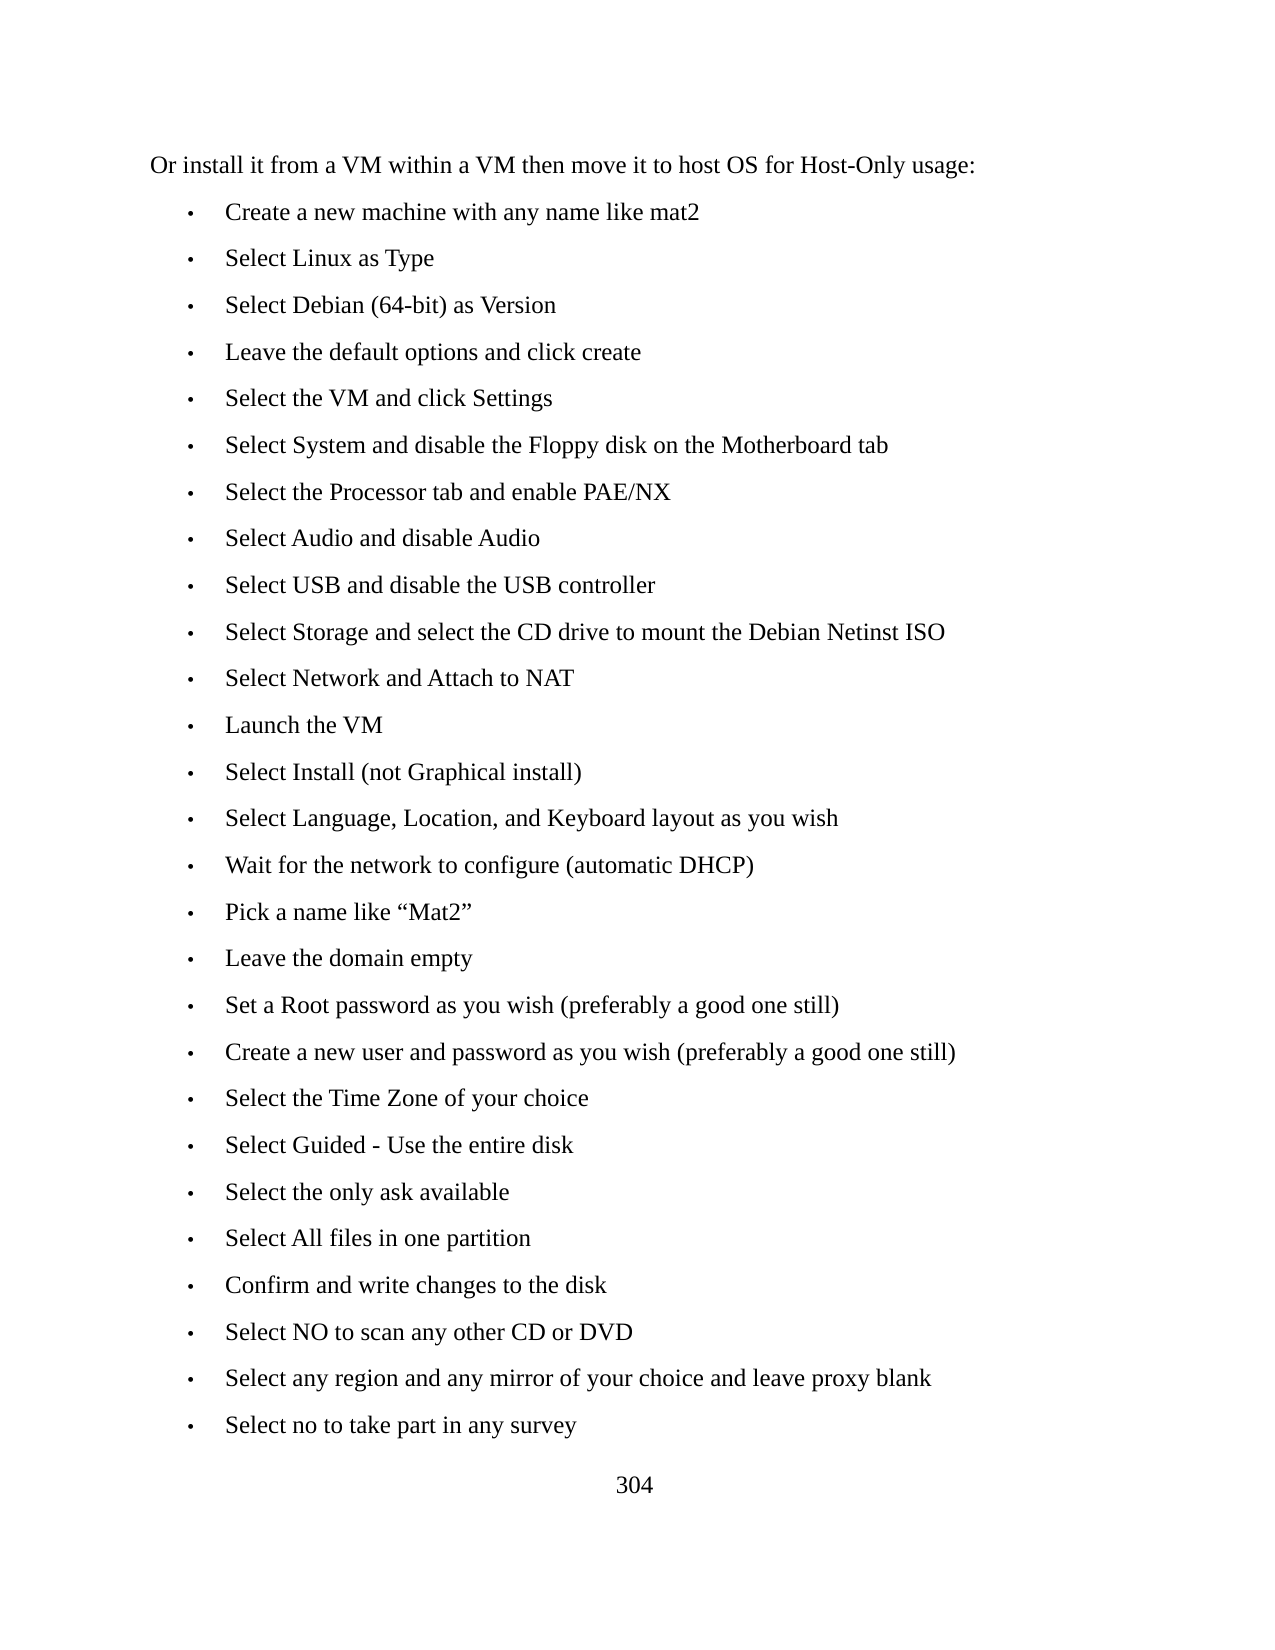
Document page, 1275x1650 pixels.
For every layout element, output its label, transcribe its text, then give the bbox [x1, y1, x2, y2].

list Select USB and disable the USB controller [187, 570, 1125, 599]
list Select NO to scan any other CD or DVD [187, 1317, 1125, 1345]
list Pick a name like “Mat2” [187, 897, 1125, 925]
list Select System and disable the Floppy disk on the Motherboard tab [187, 430, 1125, 459]
list Select Storage and select the CD drive to mount the Debian Netinst ISO [187, 617, 1125, 645]
list Leave the domain empty [187, 943, 1125, 972]
list Set a Root password as you wish (preferably a good one still) [187, 990, 1125, 1019]
list Launch the VM [187, 710, 1125, 739]
text Or install it from a VM within a VM then move it to host OS for Host-Only usage: [150, 150, 1125, 179]
list Select Language, Location, and Keyboard layout as you wish [187, 803, 1125, 832]
list Confirm and write changes to the disk [187, 1270, 1125, 1299]
list Select Debian (64-bit) as Version [187, 290, 1125, 319]
list Create a new machine with any name like mat2 [187, 197, 1125, 225]
list Select no to take part in any survey [187, 1410, 1125, 1439]
list Select the only ask available [187, 1177, 1125, 1205]
list Select Install (not Graphical install) [187, 757, 1125, 785]
list Select the Processor tab and enable PAE/NX [187, 477, 1125, 505]
list Select Network and Attach to NAT [187, 663, 1125, 692]
list Select Audio and disable Audio [187, 523, 1125, 552]
list Wait for the network to configure (automatic DHCP) [187, 850, 1125, 879]
list Select All files in one partition [187, 1223, 1125, 1252]
list Select any region and any mirror of your choice and leave proxy blank [187, 1363, 1125, 1392]
list Leave the default options and click create [187, 337, 1125, 365]
list Create a new user and password as you wish (preferably a good one still) [187, 1037, 1125, 1065]
list Select Guided - Use the entire disk [187, 1130, 1125, 1159]
list Select Linux as Type [187, 243, 1125, 272]
list Select the Time Zone of your choice [187, 1083, 1125, 1112]
list Select the VM and click Settings [187, 383, 1125, 412]
